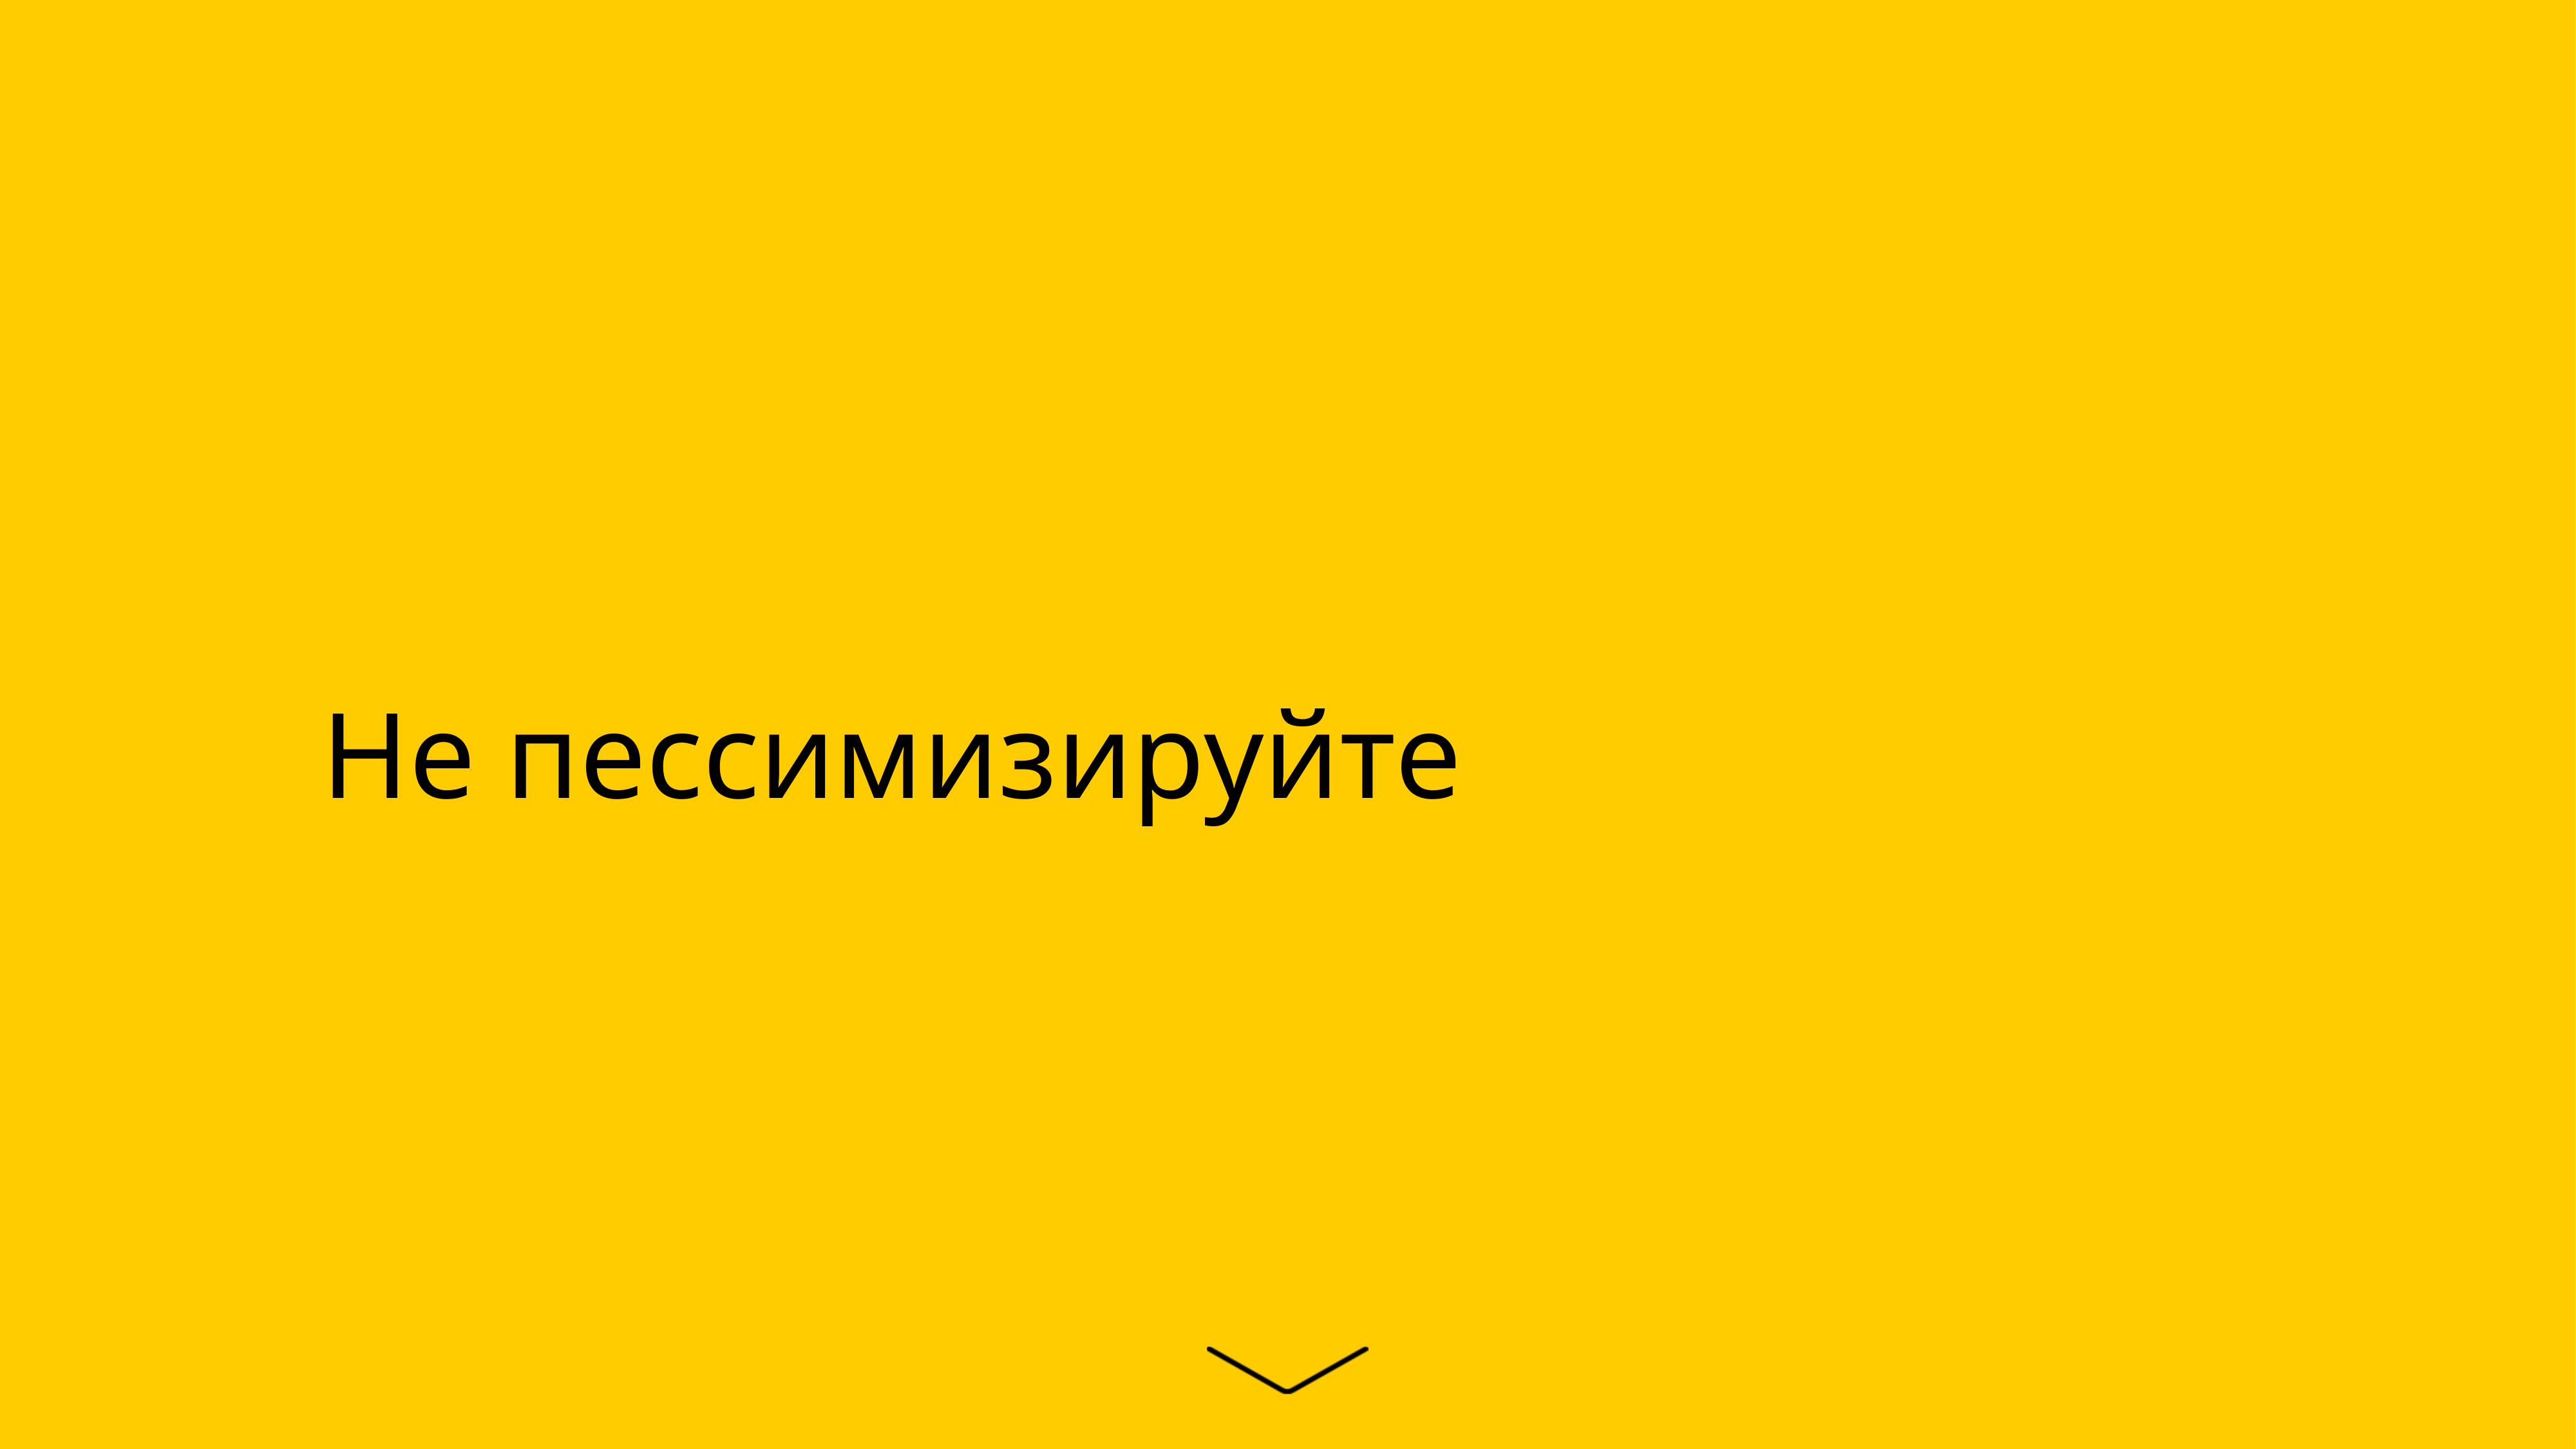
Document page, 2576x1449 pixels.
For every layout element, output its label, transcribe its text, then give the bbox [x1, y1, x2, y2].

picture [1207, 1347, 1368, 1396]
title Не пессимизируйте [321, 429, 2253, 1074]
